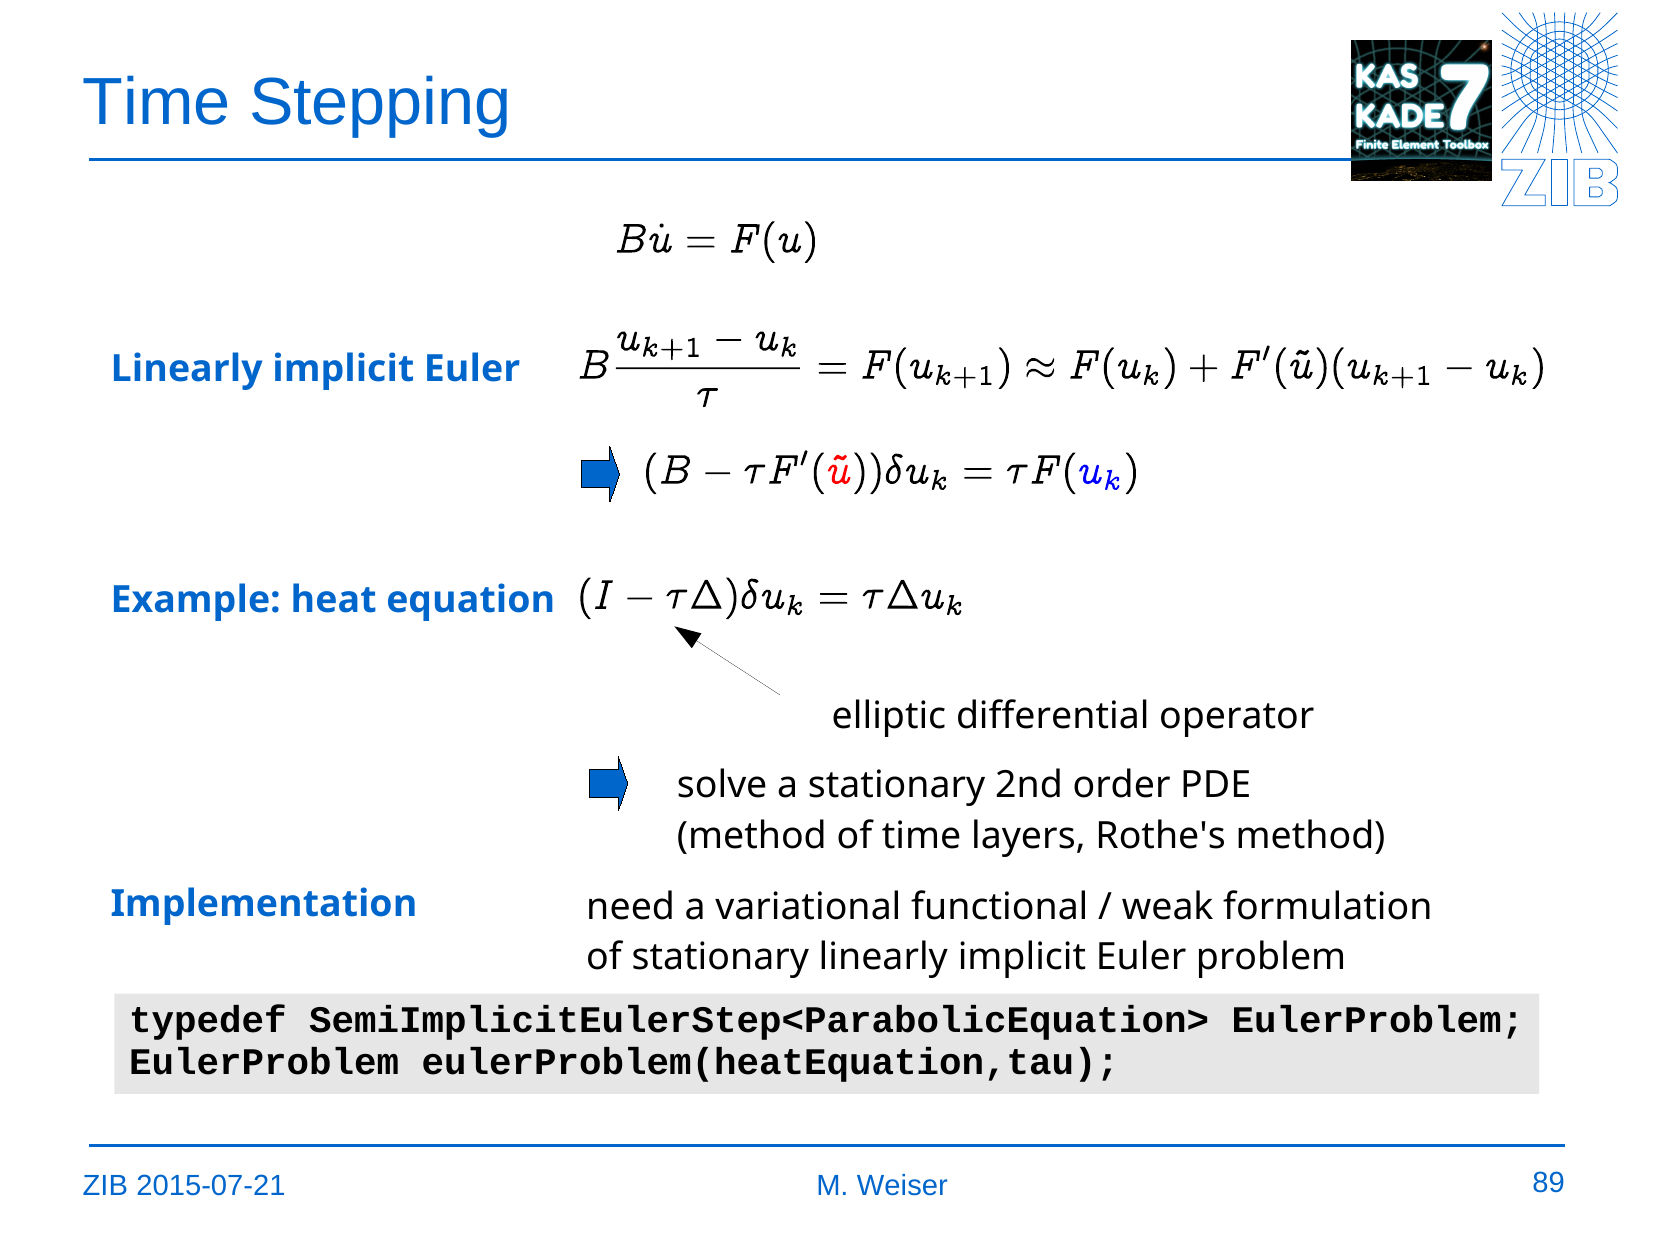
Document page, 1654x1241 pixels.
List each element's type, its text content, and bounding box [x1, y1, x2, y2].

text_box [589, 756, 628, 811]
text_box elliptic differential operator [816, 681, 1311, 741]
picture [1351, 40, 1492, 181]
picture [616, 221, 816, 263]
text_box solve a stationary 2nd order PDE (method of time layers, Rothe's method) [662, 749, 1370, 853]
text_box Example: heat equation [95, 564, 555, 624]
text_box [581, 446, 620, 502]
text_box need a variational functional / weak formulation of stationary linearly implicit Euler problem [571, 871, 1413, 975]
picture [579, 331, 1543, 408]
text_box typedef SemiImplicitEulerStep<ParabolicEquation> EulerProblem; EulerProblem eulerProblem(heatEquation,tau); [114, 993, 1540, 1094]
picture [646, 450, 1137, 495]
picture [580, 577, 962, 620]
text_box Implementation [95, 868, 422, 928]
text_box Linearly implicit Euler [95, 334, 524, 394]
title Time Stepping [82, 64, 1359, 139]
